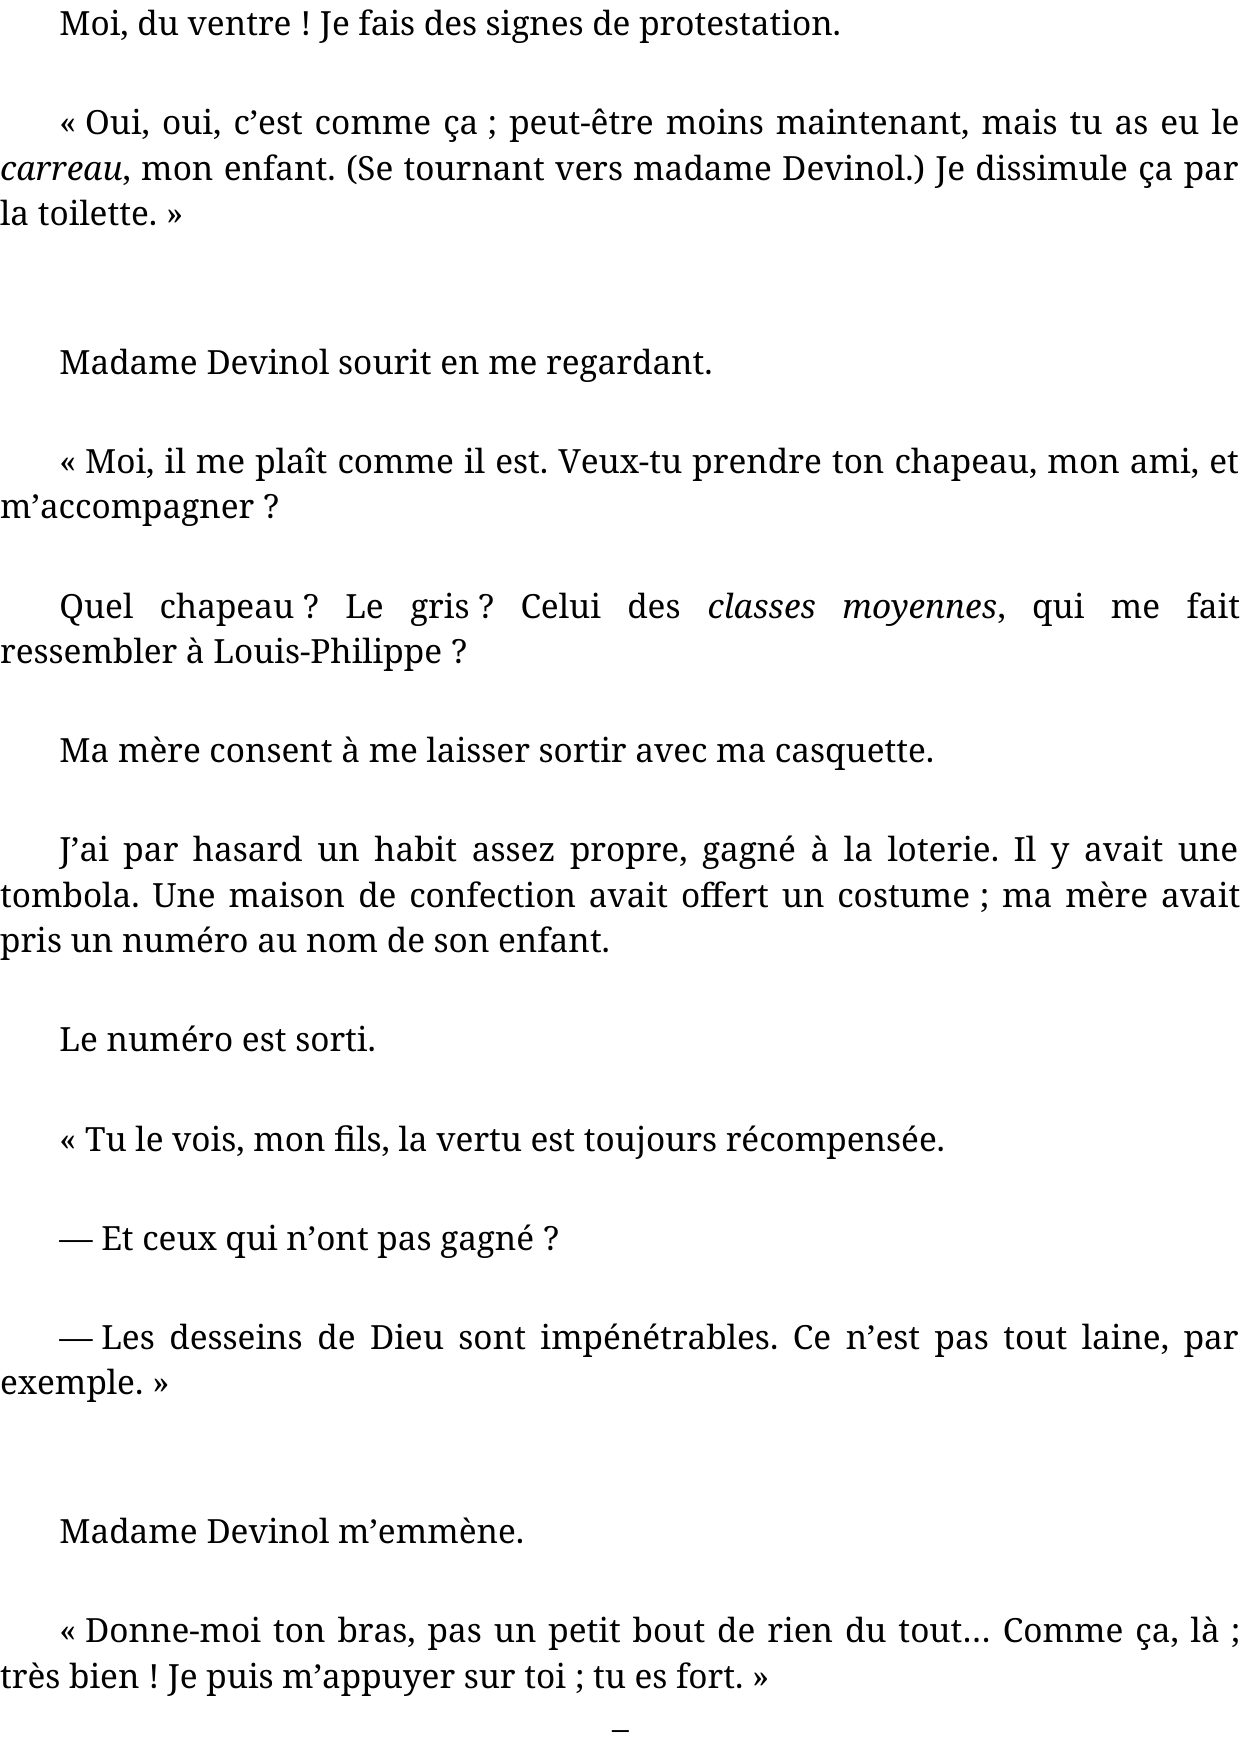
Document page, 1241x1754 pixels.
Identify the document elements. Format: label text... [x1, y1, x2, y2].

text « Tu le vois, mon fils, la vertu est toujours récompensée. [0, 1115, 1240, 1161]
text Ma mère consent à me laisser sortir avec ma casquette. [0, 727, 1240, 772]
text « Oui, oui, c’est comme ça ; peut-être moins maintenant, mais tu as eu le carreau, mon enfant. (Se tournant vers madame Devinol.) Je dissimule ça par la toilette. » [0, 99, 1240, 235]
text Le numéro est sorti. [0, 1016, 1240, 1062]
text Madame Devinol m’emmène. [0, 1508, 1240, 1553]
text Moi, du ventre ! Je fais des signes de protestation. [0, 0, 1240, 45]
text « Moi, il me plaît comme il est. Veux-tu prendre ton chapeau, mon ami, et m’accompagner ? [0, 438, 1240, 529]
text — Et ceux qui n’ont pas gagné ? [0, 1214, 1240, 1260]
text — Les desseins de Dieu sont impénétrables. Ce n’est pas tout laine, par exemple. » [0, 1314, 1240, 1404]
text Madame Devinol sourit en me regardant. [0, 339, 1240, 384]
text Quel chapeau ? Le gris ? Celui des classes moyennes, qui me fait ressembler à Louis-Philippe ? [0, 582, 1240, 673]
text J’ai par hasard un habit assez propre, gagné à la loterie. Il y avait une tombola. Une maison de confection avait offert un costume ; ma mère avait pris un numéro au nom de son enfant. [0, 826, 1240, 962]
text « Donne-moi ton bras, pas un petit bout de rien du tout… Comme ça, là ; très bien ! Je puis m’appuyer sur toi ; tu es fort. » [0, 1607, 1240, 1698]
